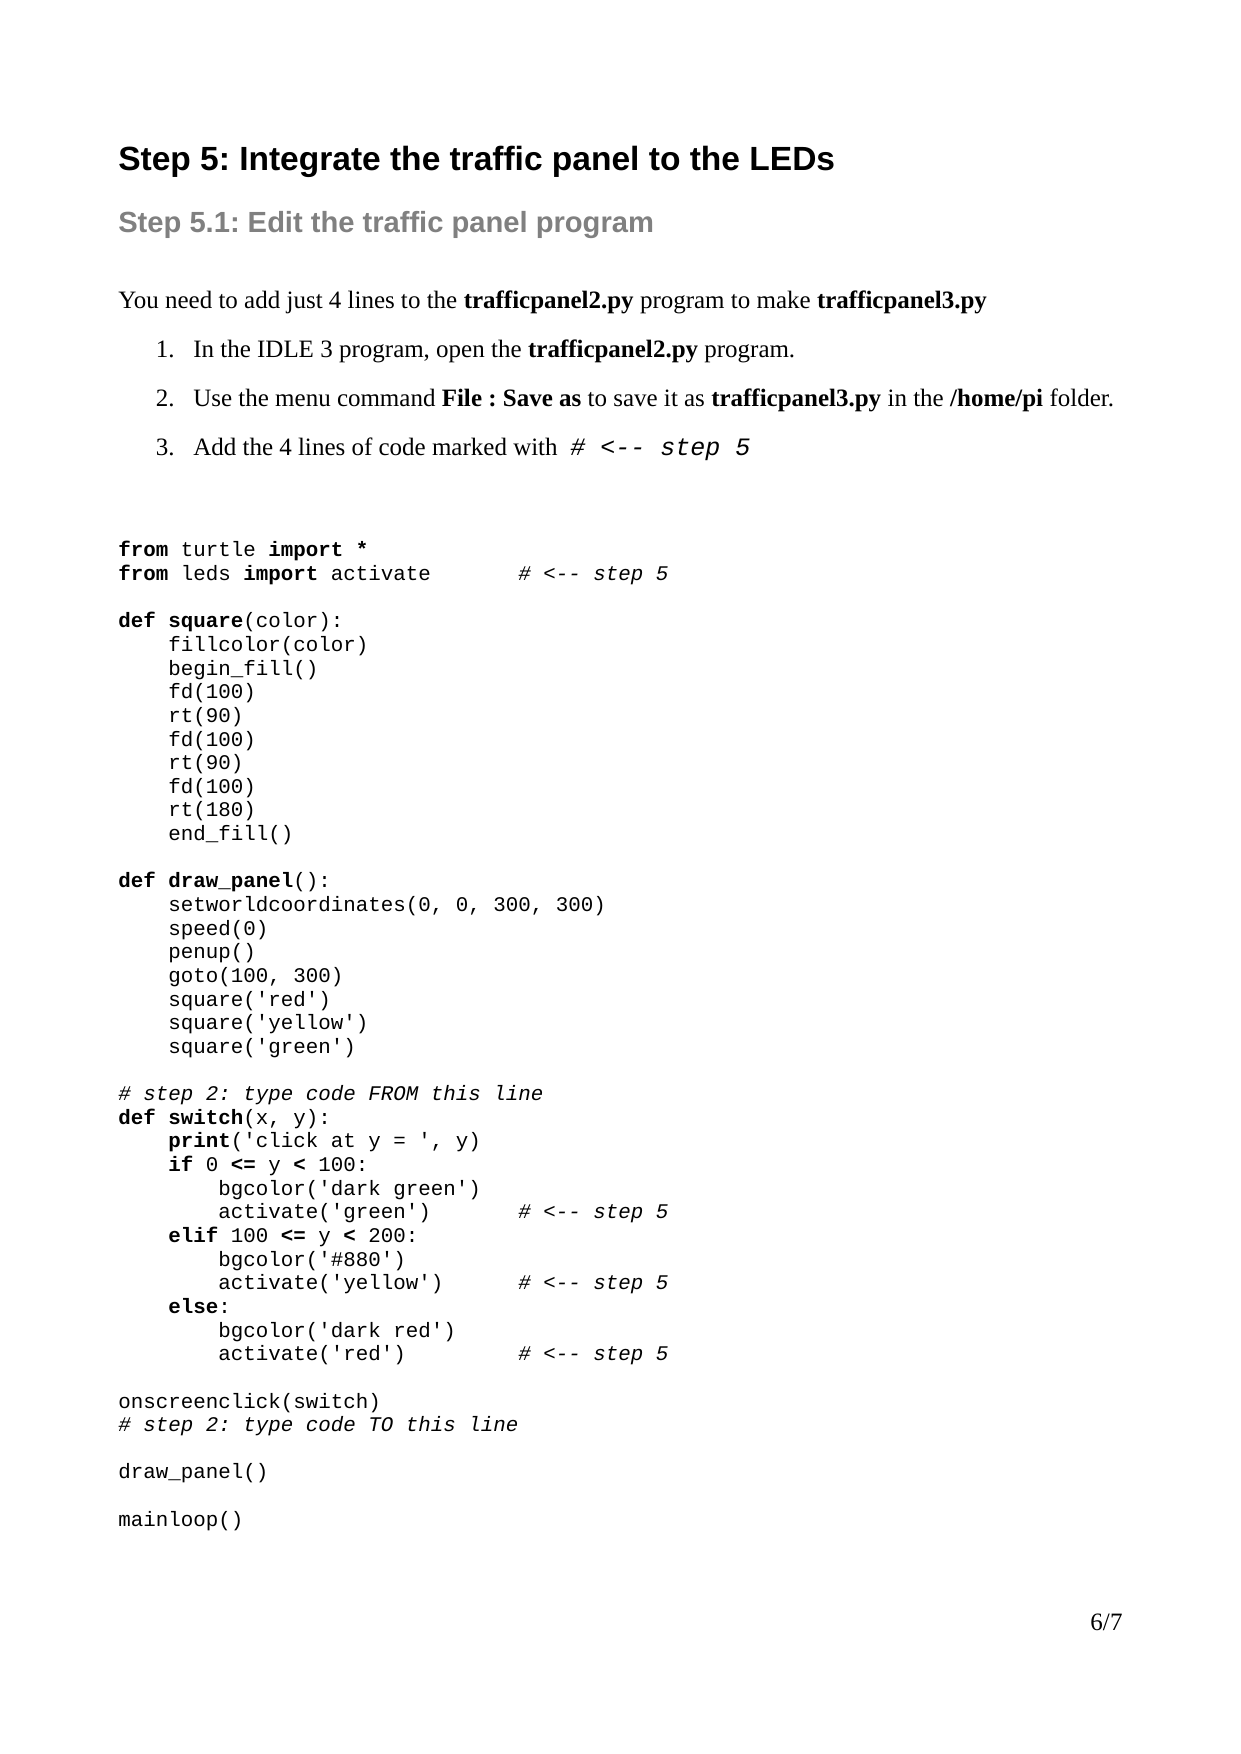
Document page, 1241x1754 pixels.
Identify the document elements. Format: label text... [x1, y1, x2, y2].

text setworldcoordinates(0, 0, 300, 300) [118, 894, 1122, 918]
text if 0 <= y < 100: [118, 1154, 1122, 1178]
text fd(100) [118, 728, 1122, 752]
text bgcolor('dark red') [118, 1320, 1122, 1343]
list Use the menu command File : Save as to save it as trafficpanel3.py in the /home/pi folder. [156, 383, 1122, 412]
text # step 2: type code FROM this line [118, 1083, 1122, 1107]
text from leds import activate # <-- step 5 [118, 563, 1122, 587]
text activate('red') # <-- step 5 [118, 1343, 1122, 1367]
text def switch(x, y): [118, 1107, 1122, 1131]
text square('green') [118, 1036, 1122, 1059]
text fd(100) [118, 776, 1122, 799]
text mainloop() [118, 1509, 1122, 1532]
text fd(100) [118, 681, 1122, 705]
text square('red') [118, 989, 1122, 1012]
list Add the 4 lines of code marked with # <-- step 5 [156, 432, 1122, 463]
subtitle Step 5.1: Edit the traffic panel program [118, 205, 1122, 238]
text You need to add just 4 lines to the trafficpanel2.py program to make trafficpanel3.py [118, 251, 1122, 314]
text else: [118, 1296, 1122, 1320]
text rt(180) [118, 799, 1122, 823]
text begin_fill() [118, 658, 1122, 681]
text onscreenclick(switch) [118, 1391, 1122, 1414]
text elif 100 <= y < 200: [118, 1225, 1122, 1249]
text penup() [118, 941, 1122, 965]
text rt(90) [118, 752, 1122, 776]
text def draw_panel(): [118, 870, 1122, 894]
text print('click at y = ', y) [118, 1131, 1122, 1154]
text draw_panel() [118, 1462, 1122, 1485]
text square('yellow') [118, 1012, 1122, 1036]
subtitle Step 5: Integrate the traffic panel to the LEDs [118, 139, 1122, 178]
list In the IDLE 3 program, open the trafficpanel2.py program. [156, 334, 1122, 363]
text activate('green') # <-- step 5 [118, 1201, 1122, 1225]
text activate('yellow') # <-- step 5 [118, 1272, 1122, 1296]
text rt(90) [118, 705, 1122, 728]
text end_fill() [118, 823, 1122, 847]
text bgcolor('dark green') [118, 1178, 1122, 1201]
text speed(0) [118, 918, 1122, 941]
text def square(color): [118, 610, 1122, 634]
text bgcolor('#880') [118, 1249, 1122, 1272]
text fillcolor(color) [118, 634, 1122, 658]
text from turtle import * [118, 539, 1122, 563]
text # step 2: type code TO this line [118, 1414, 1122, 1438]
text goto(100, 300) [118, 965, 1122, 989]
